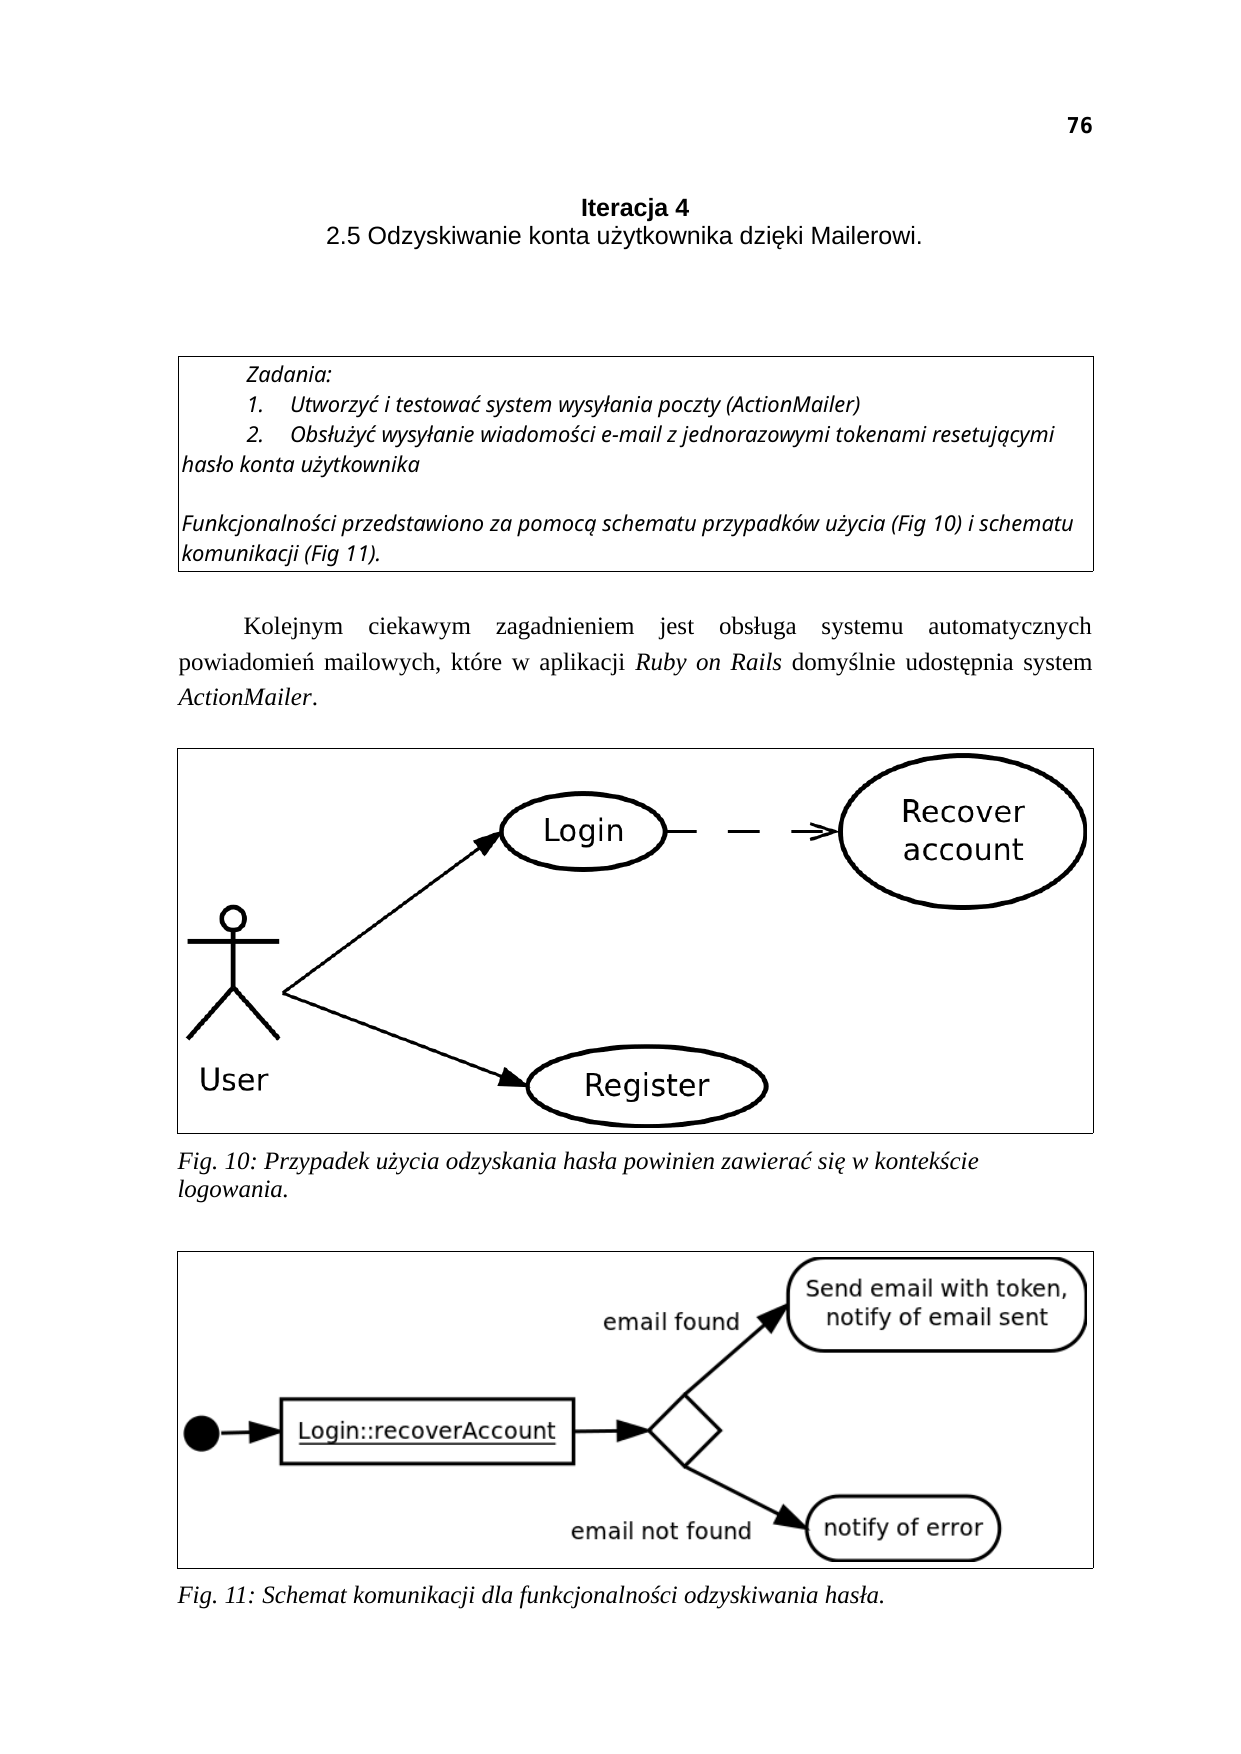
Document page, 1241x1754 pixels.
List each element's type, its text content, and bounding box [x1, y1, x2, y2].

text Fig. 11: Schemat komunikacji dla funkcjonalności odzyskiwania hasła. [177, 1580, 1093, 1609]
picture [182, 1257, 1087, 1562]
list Odzyskiwanie konta użytkownika dzięki Mailerowi. [177, 221, 1093, 250]
table_header [178, 749, 1093, 1133]
text Zadania: [179, 357, 1093, 386]
text Iteracja 4 [177, 193, 1093, 221]
list Obsłużyć wysyłanie wiadomości e-mail z jednorazowymi tokenami resetującymi hasło konta użytkownika Funkcjonalności przedstawiono za pomocą schematu przypadków użycia (Fig 10) i schematu komunikacji (Fig 11). [179, 416, 1093, 571]
text Kolejnym ciekawym zagadnieniem jest obsługa systemu automatycznych powiadomień mailowych, które w aplikacji Ruby on Rails domyślnie udostępnia system ActionMailer. [178, 606, 1093, 713]
list Utworzyć i testować system wysyłania poczty (ActionMailer) [179, 386, 1093, 416]
table_header [178, 1252, 1093, 1567]
picture [182, 753, 1087, 1128]
text Fig. 10: Przypadek użycia odzyskania hasła powinien zawierać się w kontekście logowania. [177, 1146, 1093, 1203]
